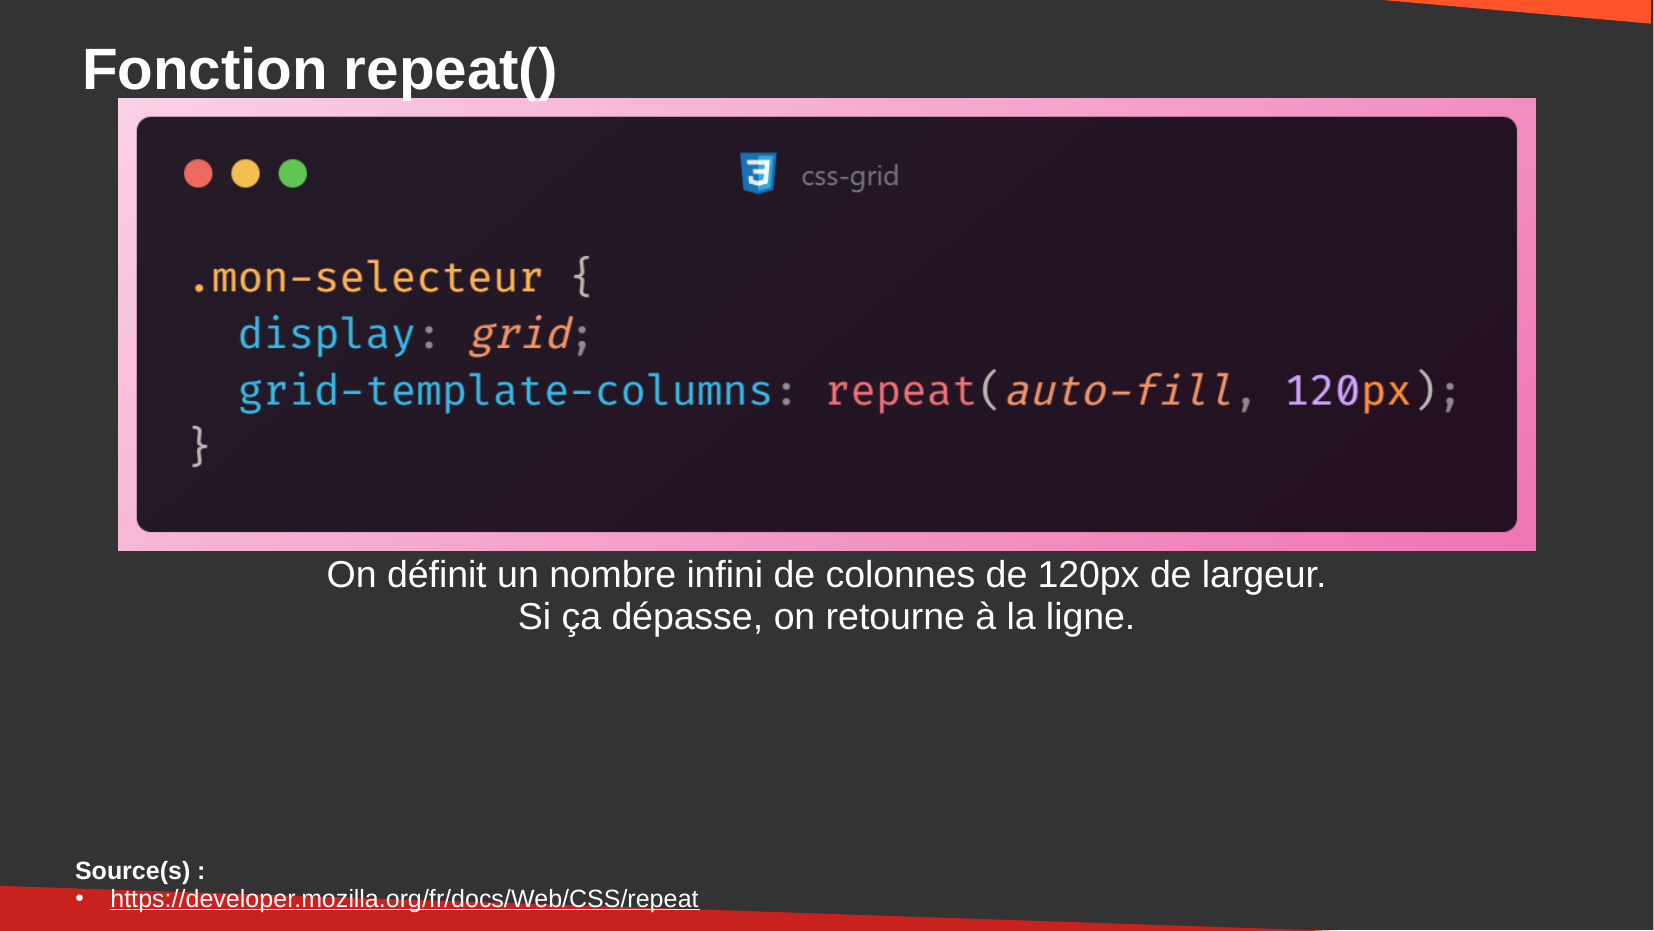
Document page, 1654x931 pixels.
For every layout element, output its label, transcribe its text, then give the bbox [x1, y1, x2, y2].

text_box On définit un nombre infini de colonnes de 120px de largeur. Si ça dépasse, on retourne à la ligne. [118, 546, 1536, 646]
picture [118, 122, 1536, 546]
text_box Source(s) : https://developer.mozilla.org/fr/docs/Web/CSS/repeat [60, 838, 1546, 920]
text_box [1382, 0, 1651, 24]
text_box [0, 885, 1337, 931]
title Fonction repeat() [82, 37, 1571, 122]
